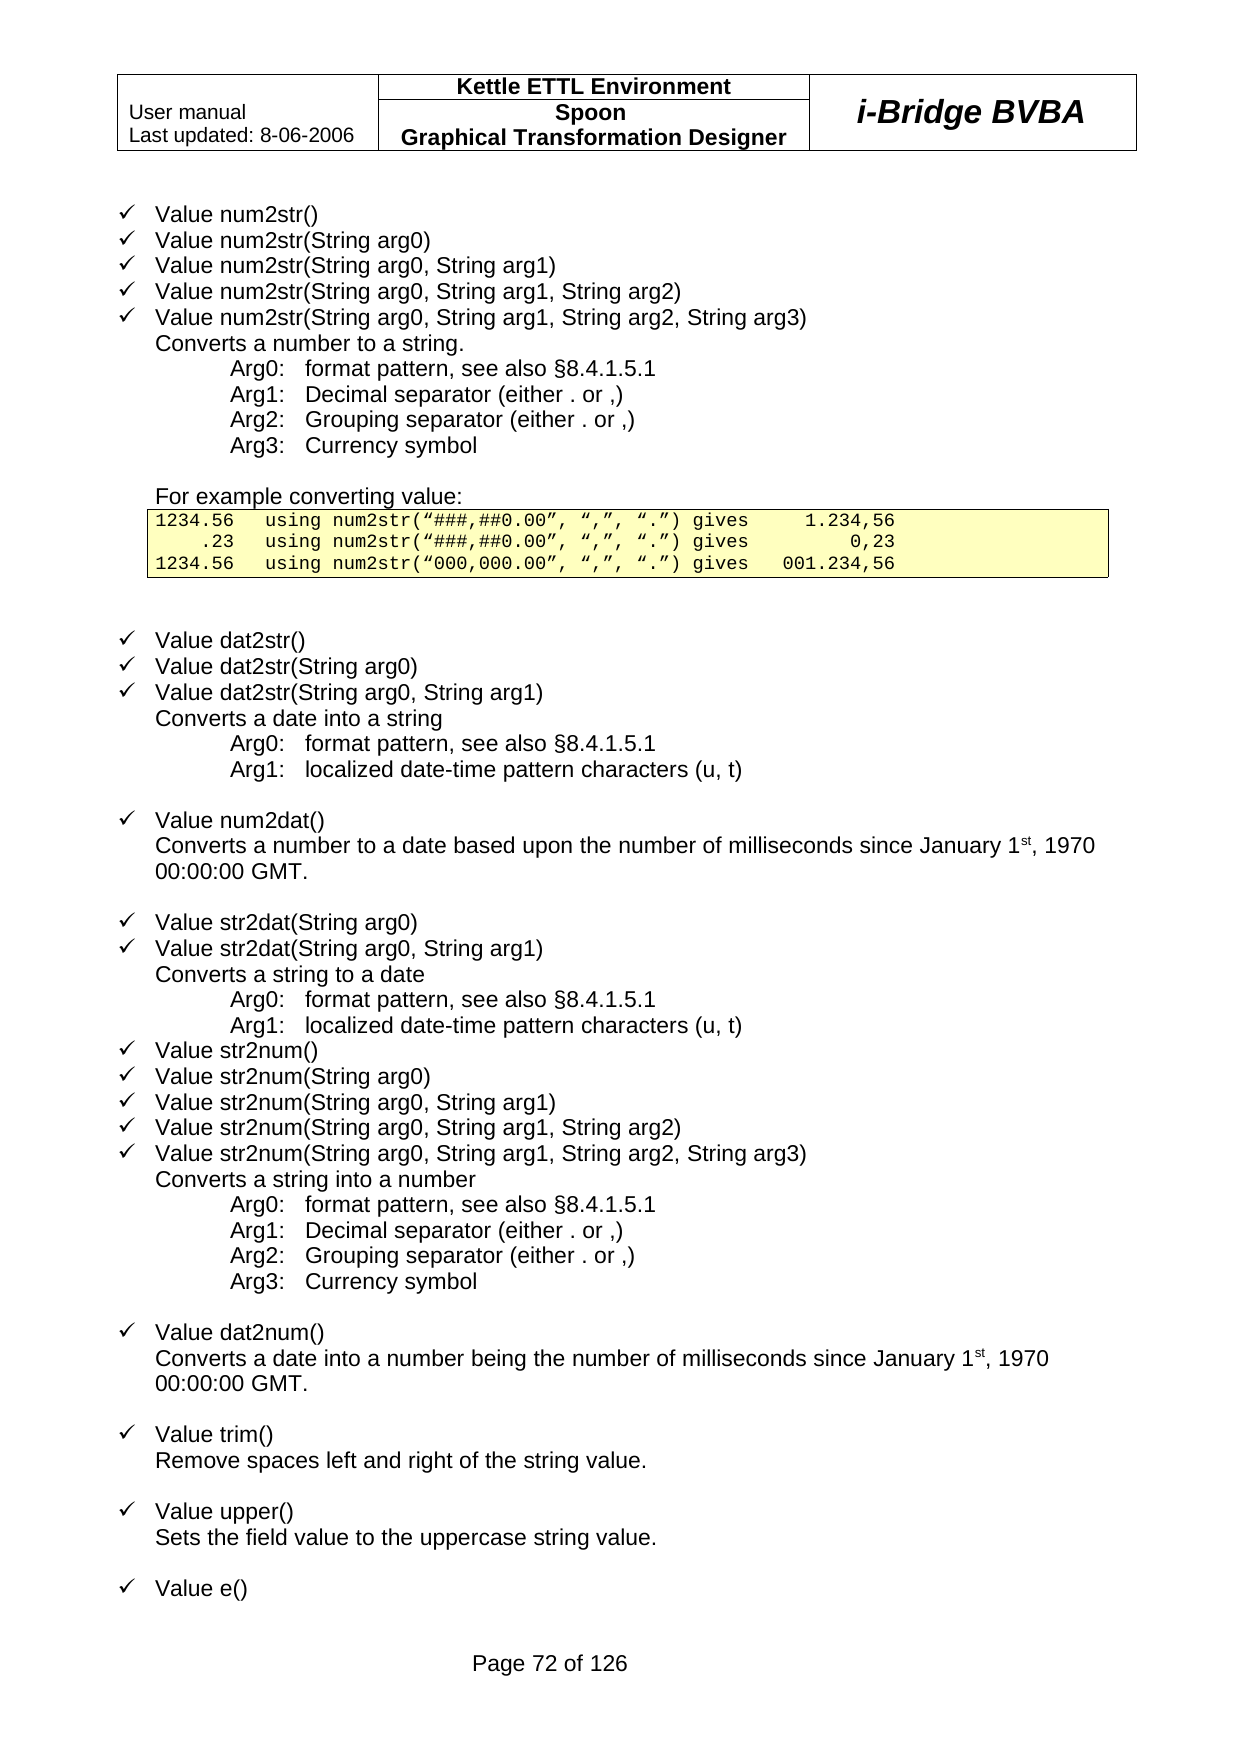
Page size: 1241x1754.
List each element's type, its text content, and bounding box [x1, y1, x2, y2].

list Value num2str(String arg0, String arg1, String arg2, String arg3) [117, 304, 1137, 330]
list Value num2dat() [117, 807, 1137, 833]
list Value num2str(String arg0, String arg1) [117, 253, 1137, 279]
text Arg1: localized date-time pattern characters (u, t) [155, 1012, 1137, 1038]
list Value dat2str(String arg0) [117, 654, 1137, 680]
text Arg1: Decimal separator (either . or ,) [155, 1217, 1137, 1243]
text Converts a date into a string [155, 705, 1137, 731]
list Value num2str(String arg0) [117, 227, 1137, 253]
list Value trim() [117, 1422, 1137, 1448]
list Value str2dat(String arg0, String arg1) [117, 936, 1137, 961]
text Remove spaces left and right of the string value. [155, 1448, 1137, 1473]
text 1234.56 using num2str(“000,000.00”, “,”, “.”) gives 001.234,56 [148, 551, 1108, 577]
text Arg0: format pattern, see also §8.4.1.5.1 [155, 731, 1137, 756]
text Arg0: format pattern, see also §8.4.1.5.1 [155, 1192, 1137, 1217]
text Arg2: Grouping separator (either . or ,) [155, 407, 1137, 432]
text .23 using num2str(“###,##0.00”, “,”, “.”) gives 0,23 [148, 530, 1108, 551]
text Converts a number to a date based upon the number of milliseconds since January 1st, 1970 00:00:00 GMT. [155, 833, 1137, 884]
text Arg2: Grouping separator (either . or ,) [155, 1243, 1137, 1268]
list Value e() [117, 1575, 1137, 1601]
list Value str2dat(String arg0) [117, 910, 1137, 936]
list Value upper() [117, 1499, 1137, 1524]
text Arg1: localized date-time pattern characters (u, t) [155, 756, 1137, 782]
text Arg3: Currency symbol [155, 1268, 1137, 1294]
list Value num2str(String arg0, String arg1, String arg2) [117, 279, 1137, 304]
text For example converting value: [155, 483, 1137, 509]
list Value str2num(String arg0, String arg1, String arg2) [117, 1115, 1137, 1141]
list Value dat2str(String arg0, String arg1) [117, 680, 1137, 705]
text 1234.56 using num2str(“###,##0.00”, “,”, “.”) gives 1.234,56 [148, 510, 1108, 530]
text Converts a number to a string. [155, 330, 1137, 356]
list Value str2num() [117, 1038, 1137, 1063]
text Arg0: format pattern, see also §8.4.1.5.1 [155, 356, 1137, 381]
text Arg3: Currency symbol [155, 432, 1137, 458]
text Converts a string to a date [155, 961, 1137, 987]
text Arg0: format pattern, see also §8.4.1.5.1 [155, 987, 1137, 1012]
list Value dat2num() [117, 1319, 1137, 1345]
text Sets the field value to the uppercase string value. [155, 1524, 1137, 1550]
text Converts a string into a number [155, 1166, 1137, 1192]
text Converts a date into a number being the number of milliseconds since January 1st, 1970 00:00:00 GMT. [155, 1345, 1137, 1396]
text Arg1: Decimal separator (either . or ,) [155, 381, 1137, 407]
list Value num2str() [117, 202, 1137, 227]
list Value str2num(String arg0) [117, 1063, 1137, 1089]
list Value str2num(String arg0, String arg1, String arg2, String arg3) [117, 1141, 1137, 1166]
list Value dat2str() [117, 628, 1137, 654]
list Value str2num(String arg0, String arg1) [117, 1089, 1137, 1115]
